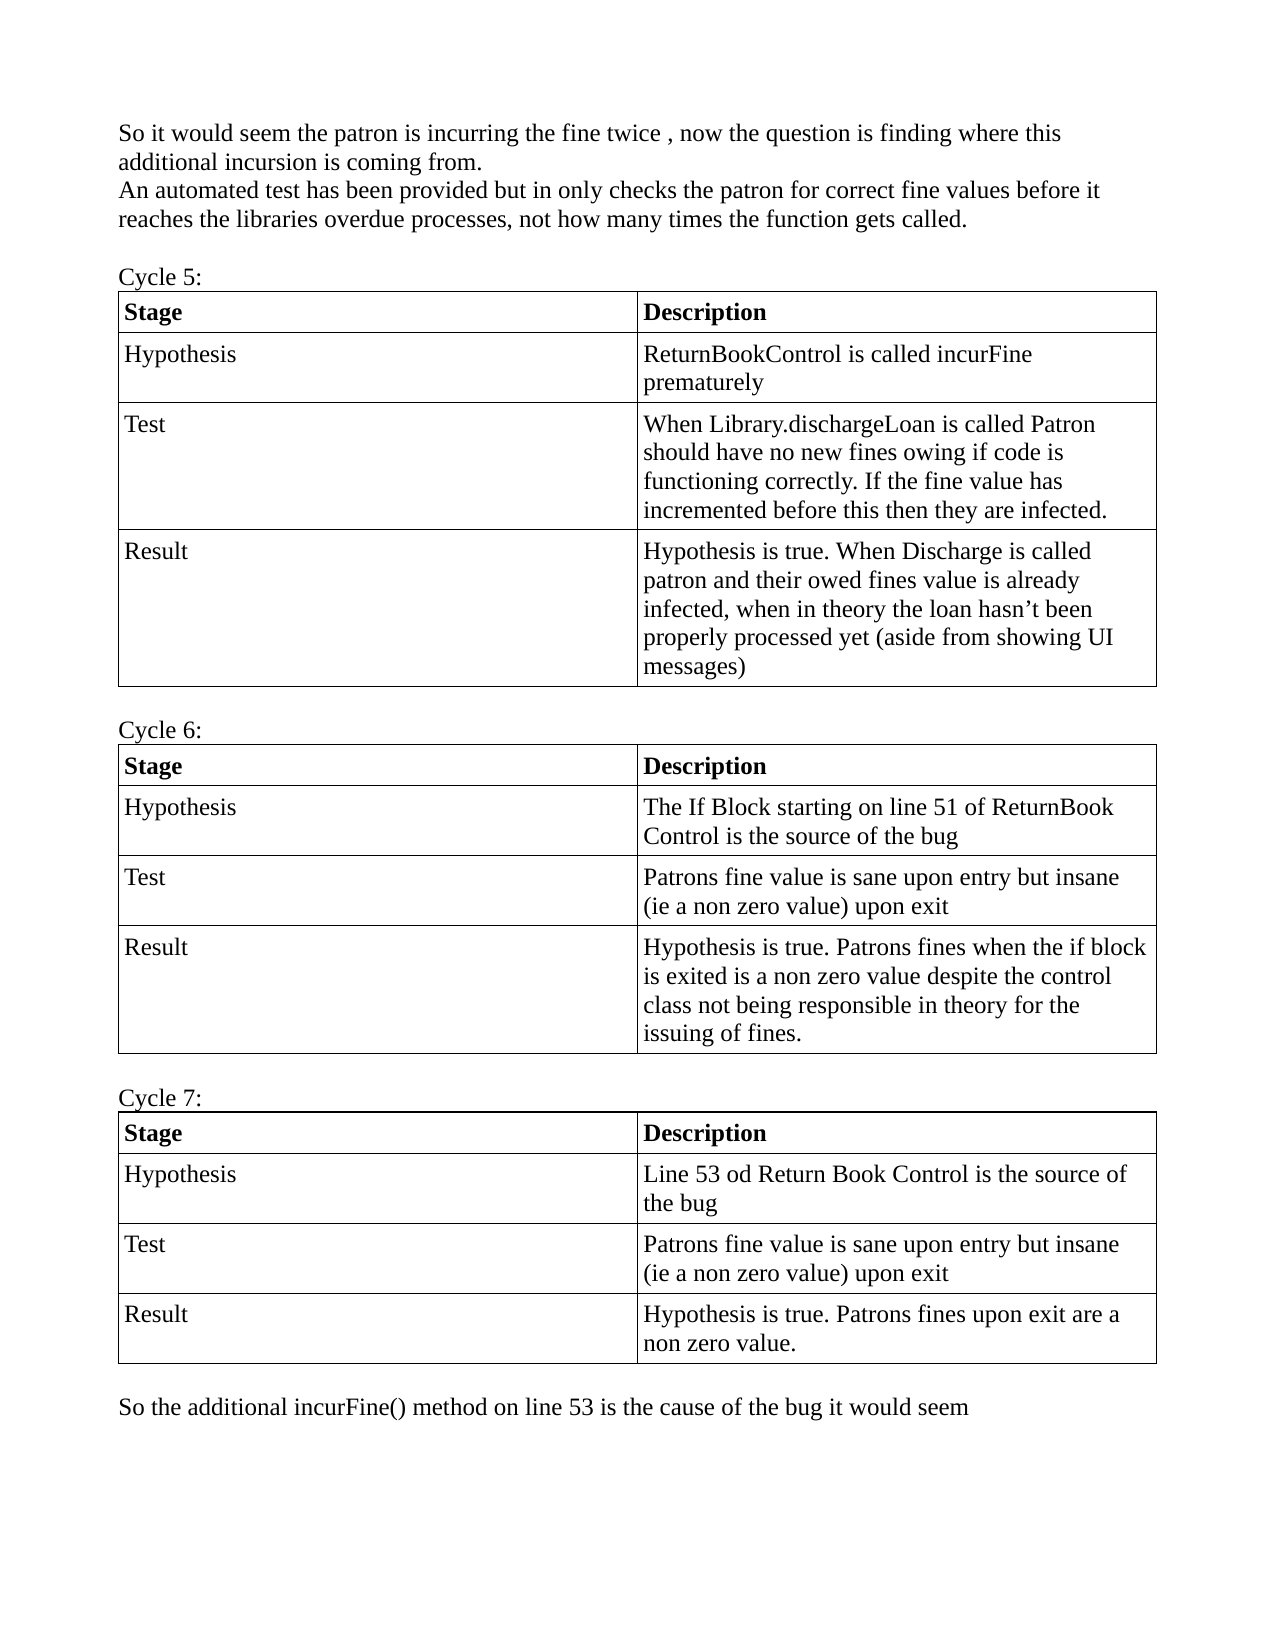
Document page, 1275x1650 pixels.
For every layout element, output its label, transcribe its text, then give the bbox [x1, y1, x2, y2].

table_cell Hypothesis [119, 786, 637, 855]
table_cell Test [119, 1224, 637, 1293]
table_header Stage [119, 292, 637, 332]
text So the additional incurFine() method on line 53 is the cause of the bug it would seem [118, 1392, 1157, 1421]
table_cell The If Block starting on line 51 of ReturnBook Control is the source of the bug [638, 786, 1156, 855]
table_cell Result [119, 926, 637, 1053]
text Cycle 7: [118, 1083, 1157, 1111]
table_cell Hypothesis is true. When Discharge is called patron and their owed fines value is already infected, when in theory the loan hasn’t been properly processed yet (aside from showing UI messages) [638, 530, 1156, 686]
table_cell Result [119, 1294, 637, 1363]
table_cell Patrons fine value is sane upon entry but insane (ie a non zero value) upon exit [638, 1224, 1156, 1293]
table_cell When Library.dischargeLoan is called Patron should have no new fines owing if code is functioning correctly. If the fine value has incremented before this then they are infected. [638, 403, 1156, 529]
table_cell Hypothesis [119, 333, 637, 402]
table_cell ReturnBookControl is called incurFine prematurely [638, 333, 1156, 402]
table_cell Result [119, 530, 637, 686]
table_cell Hypothesis [119, 1154, 637, 1223]
table_header Description [638, 745, 1156, 785]
table_cell Hypothesis is true. Patrons fines when the if block is exited is a non zero value despite the control class not being responsible in theory for the issuing of fines. [638, 926, 1156, 1053]
table_cell Test [119, 856, 637, 925]
table_cell Test [119, 403, 637, 529]
table_cell Patrons fine value is sane upon entry but insane (ie a non zero value) upon exit [638, 856, 1156, 925]
table_header Stage [119, 745, 637, 785]
text Cycle 6: [118, 715, 1157, 744]
text Cycle 5: [118, 262, 1157, 291]
text So it would seem the patron is incurring the fine twice , now the question is finding where this additional incursion is coming from. An automated test has been provided but in only checks the patron for correct fine values before it reaches the libraries overdue processes, not how many times the function gets called. [118, 118, 1157, 233]
table_header Description [638, 292, 1156, 332]
table_header Description [638, 1113, 1156, 1153]
table_cell Line 53 od Return Book Control is the source of the bug [638, 1154, 1156, 1223]
table_header Stage [119, 1113, 637, 1153]
table_cell Hypothesis is true. Patrons fines upon exit are a non zero value. [638, 1294, 1156, 1363]
